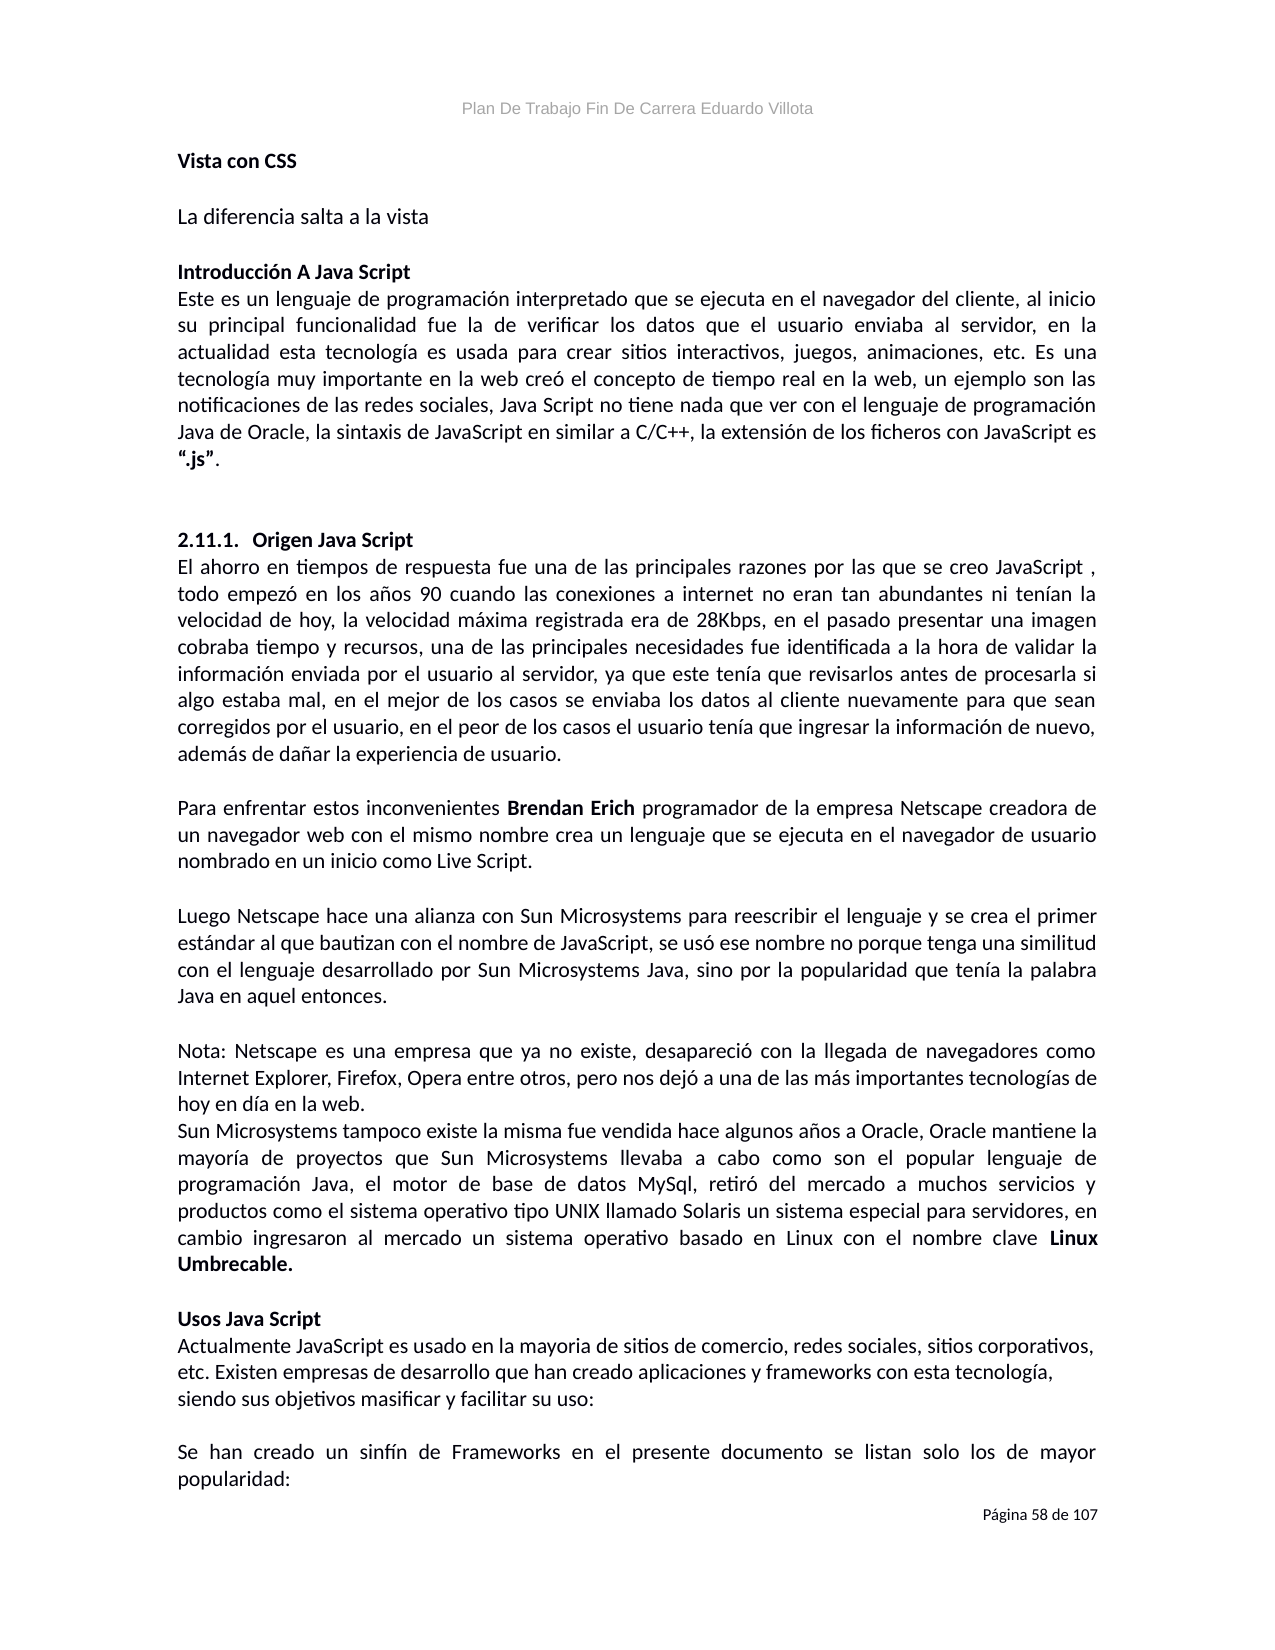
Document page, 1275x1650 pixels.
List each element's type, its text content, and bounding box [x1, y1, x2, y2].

text Nota: Netscape es una empresa que ya no existe, desapareció con la llegada de navegadores como Internet Explorer, Firefox, Opera entre otros, pero nos dejó a una de las más importantes tecnologías de hoy en día en la web. [177, 1037, 1098, 1117]
text Introducción A Java Script [177, 258, 1098, 285]
text Para enfrentar estos inconvenientes Brendan Erich programador de la empresa Netscape creadora de un navegador web con el mismo nombre crea un lenguaje que se ejecuta en el navegador de usuario nombrado en un inicio como Live Script. [177, 794, 1098, 874]
text 2.11.1. Origen Java Script [177, 526, 1098, 553]
text Actualmente JavaScript es usado en la mayoria de sitios de comercio, redes sociales, sitios corporativos, etc. Existen empresas de desarrollo que han creado aplicaciones y frameworks con esta tecnología, siendo sus objetivos masificar y facilitar su uso: [177, 1332, 1098, 1412]
text La diferencia salta a la vista [177, 202, 1098, 230]
text Luego Netscape hace una alianza con Sun Microsystems para reescribir el lenguaje y se crea el primer estándar al que bautizan con el nombre de JavaScript, se usó ese nombre no porque tenga una similitud con el lenguaje desarrollado por Sun Microsystems Java, sino por la popularidad que tenía la palabra Java en aquel entonces. [177, 902, 1098, 1009]
text Este es un lenguaje de programación interpretado que se ejecuta en el navegador del cliente, al inicio su principal funcionalidad fue la de verificar los datos que el usuario enviaba al servidor, en la actualidad esta tecnología es usada para crear sitios interactivos, juegos, animaciones, etc. Es una tecnología muy importante en la web creó el concepto de tiempo real en la web, un ejemplo son las notificaciones de las redes sociales, Java Script no tiene nada que ver con el lenguaje de programación Java de Oracle, la sintaxis de JavaScript en similar a C/C++, la extensión de los ficheros con JavaScript es “.js”. [177, 285, 1098, 472]
text El ahorro en tiempos de respuesta fue una de las principales razones por las que se creo JavaScript , todo empezó en los años 90 cuando las conexiones a internet no eran tan abundantes ni tenían la velocidad de hoy, la velocidad máxima registrada era de 28Kbps, en el pasado presentar una imagen cobraba tiempo y recursos, una de las principales necesidades fue identificada a la hora de validar la información enviada por el usuario al servidor, ya que este tenía que revisarlos antes de procesarla si algo estaba mal, en el mejor de los casos se enviaba los datos al cliente nuevamente para que sean corregidos por el usuario, en el peor de los casos el usuario tenía que ingresar la información de nuevo, además de dañar la experiencia de usuario. [177, 553, 1098, 766]
text Sun Microsystems tampoco existe la misma fue vendida hace algunos años a Oracle, Oracle mantiene la mayoría de proyectos que Sun Microsystems llevaba a cabo como son el popular lenguaje de programación Java, el motor de base de datos MySql, retiró del mercado a muchos servicios y productos como el sistema operativo tipo UNIX llamado Solaris un sistema especial para servidores, en cambio ingresaron al mercado un sistema operativo basado en Linux con el nombre clave Linux Umbrecable. [177, 1117, 1098, 1277]
text Vista con CSS [177, 148, 1098, 174]
text Usos Java Script [177, 1305, 1098, 1332]
text Se han creado un sinfín de Frameworks en el presente documento se listan solo los de mayor popularidad: [177, 1438, 1098, 1492]
